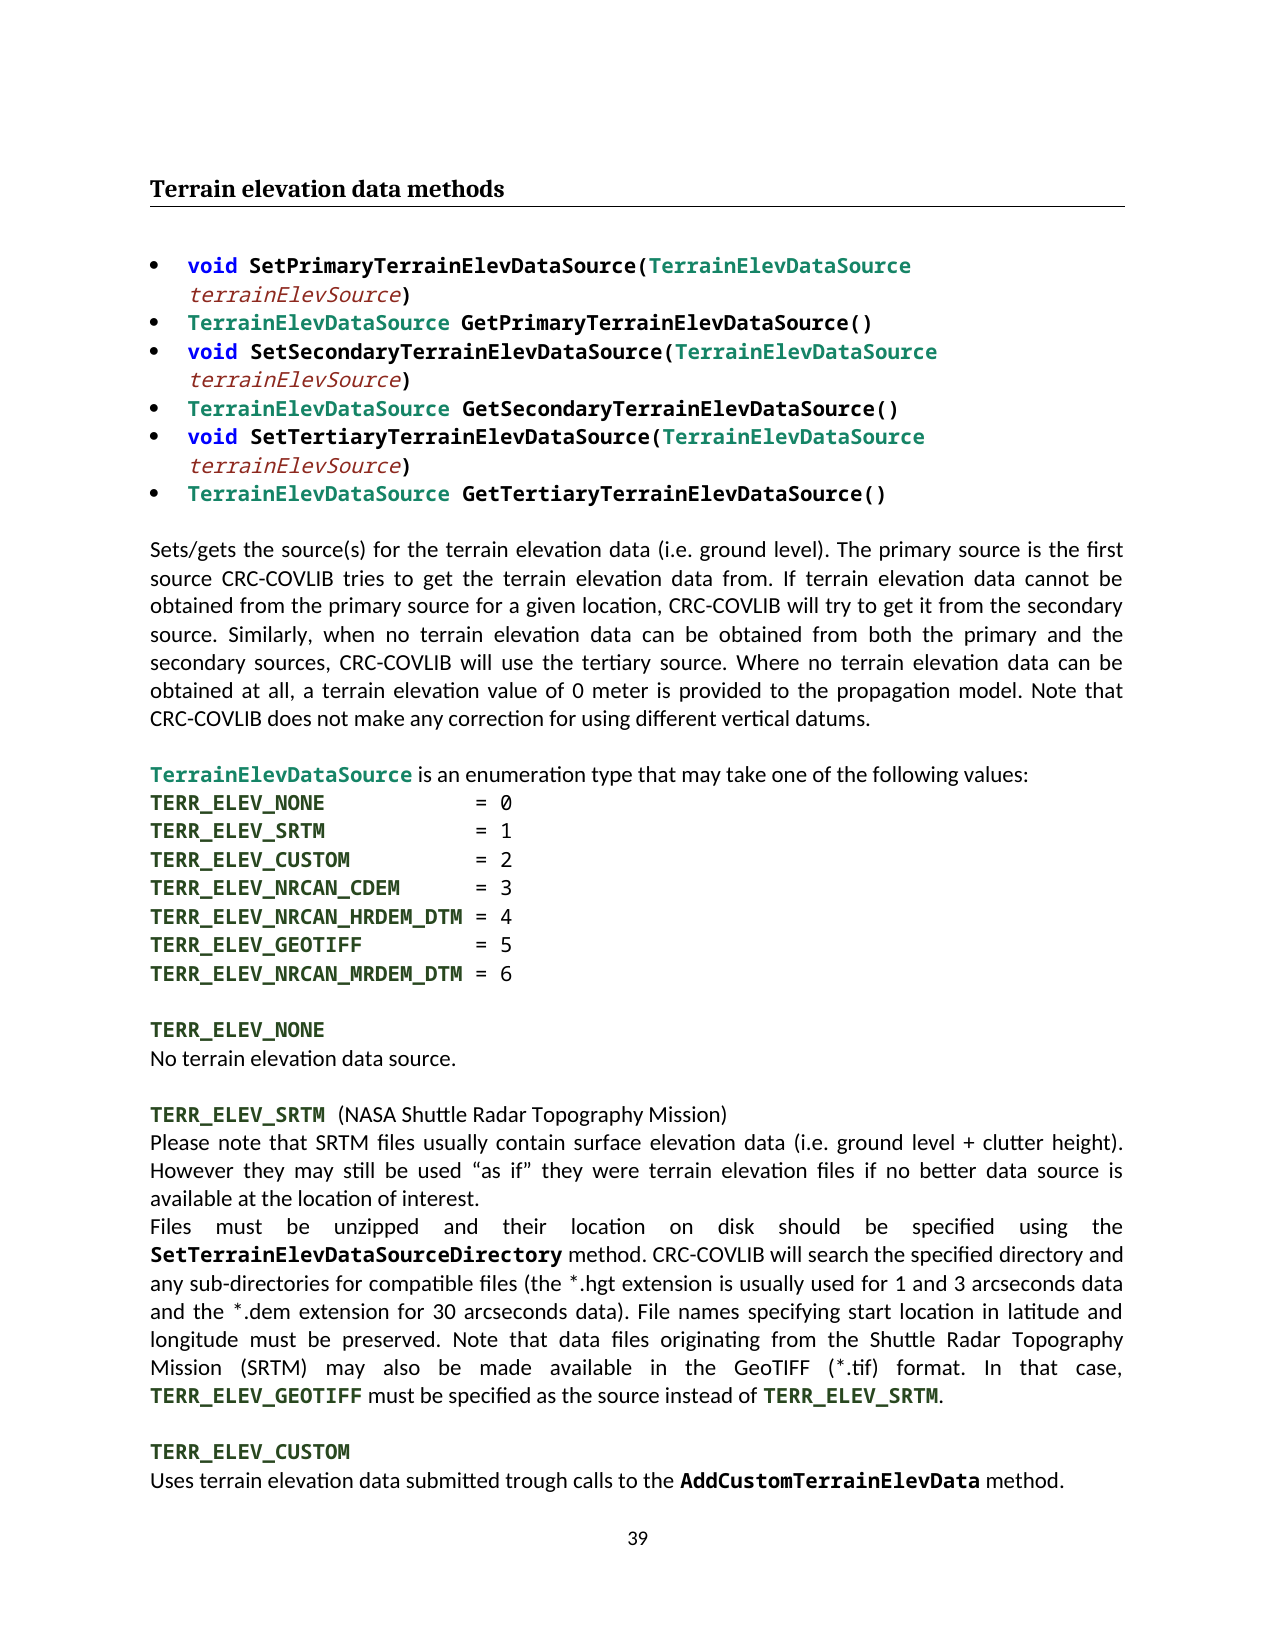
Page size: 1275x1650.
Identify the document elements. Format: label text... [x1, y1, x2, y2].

list TerrainElevDataSource GetPrimaryTerrainElevDataSource() [150, 308, 1125, 337]
list TerrainElevDataSource GetTertiaryTerrainElevDataSource() [150, 479, 1125, 508]
text TERR_ELEV_NRCAN_MRDEM_DTM = 6 [150, 959, 1125, 987]
text TERR_ELEV_NRCAN_HRDEM_DTM = 4 [150, 902, 1125, 930]
text TerrainElevDataSource is an enumeration type that may take one of the following values: [150, 760, 1125, 788]
text Files must be unzipped and their location on disk should be specified using the SetTerrainElevDataSourceDirectory method. CRC-COVLIB will search the specified directory and any sub-directories for compatible files (the *.hgt extension is usually used for 1 and 3 arcseconds data and the *.dem extension for 30 arcseconds data). File names specifying start location in latitude and longitude must be preserved. Note that data files originating from the Shuttle Radar Topography Mission (SRTM) may also be made available in the GeoTIFF (*.tif) format. In that case, TERR_ELEV_GEOTIFF must be specified as the source instead of TERR_ELEV_SRTM. [150, 1212, 1125, 1409]
text TERR_ELEV_SRTM = 1 [150, 817, 1125, 845]
text TERR_ELEV_GEOTIFF = 5 [150, 930, 1125, 959]
list void SetSecondaryTerrainElevDataSource(TerrainElevDataSource terrainElevSource) [150, 337, 1125, 394]
text TERR_ELEV_NONE [150, 1015, 1125, 1044]
text TERR_ELEV_CUSTOM = 2 [150, 845, 1125, 873]
subtitle Terrain elevation data methods [150, 175, 1125, 206]
text Sets/gets the source(s) for the terrain elevation data (i.e. ground level). The primary source is the first source CRC-COVLIB tries to get the terrain elevation data from. If terrain elevation data cannot be obtained from the primary source for a given location, CRC-COVLIB will try to get it from the secondary source. Similarly, when no terrain elevation data can be obtained from both the primary and the secondary sources, CRC-COVLIB will use the tertiary source. Where no terrain elevation data can be obtained at all, a terrain elevation value of 0 meter is provided to the propagation model. Note that CRC-COVLIB does not make any correction for using different vertical datums. [150, 536, 1125, 732]
text TERR_ELEV_NRCAN_CDEM = 3 [150, 873, 1125, 902]
list void SetPrimaryTerrainElevDataSource(TerrainElevDataSource terrainElevSource) [150, 252, 1125, 308]
text No terrain elevation data source. [150, 1044, 1125, 1072]
list void SetTertiaryTerrainElevDataSource(TerrainElevDataSource terrainElevSource) [150, 422, 1125, 479]
text Please note that SRTM files usually contain surface elevation data (i.e. ground level + clutter height). However they may still be used “as if” they were terrain elevation files if no better data source is available at the location of interest. [150, 1128, 1125, 1212]
list TerrainElevDataSource GetSecondaryTerrainElevDataSource() [150, 394, 1125, 422]
text Uses terrain elevation data submitted trough calls to the AddCustomTerrainElevData method. [150, 1466, 1125, 1494]
text TERR_ELEV_SRTM (NASA Shuttle Radar Topography Mission) [150, 1100, 1125, 1128]
text TERR_ELEV_CUSTOM [150, 1437, 1125, 1466]
text TERR_ELEV_NONE = 0 [150, 788, 1125, 817]
